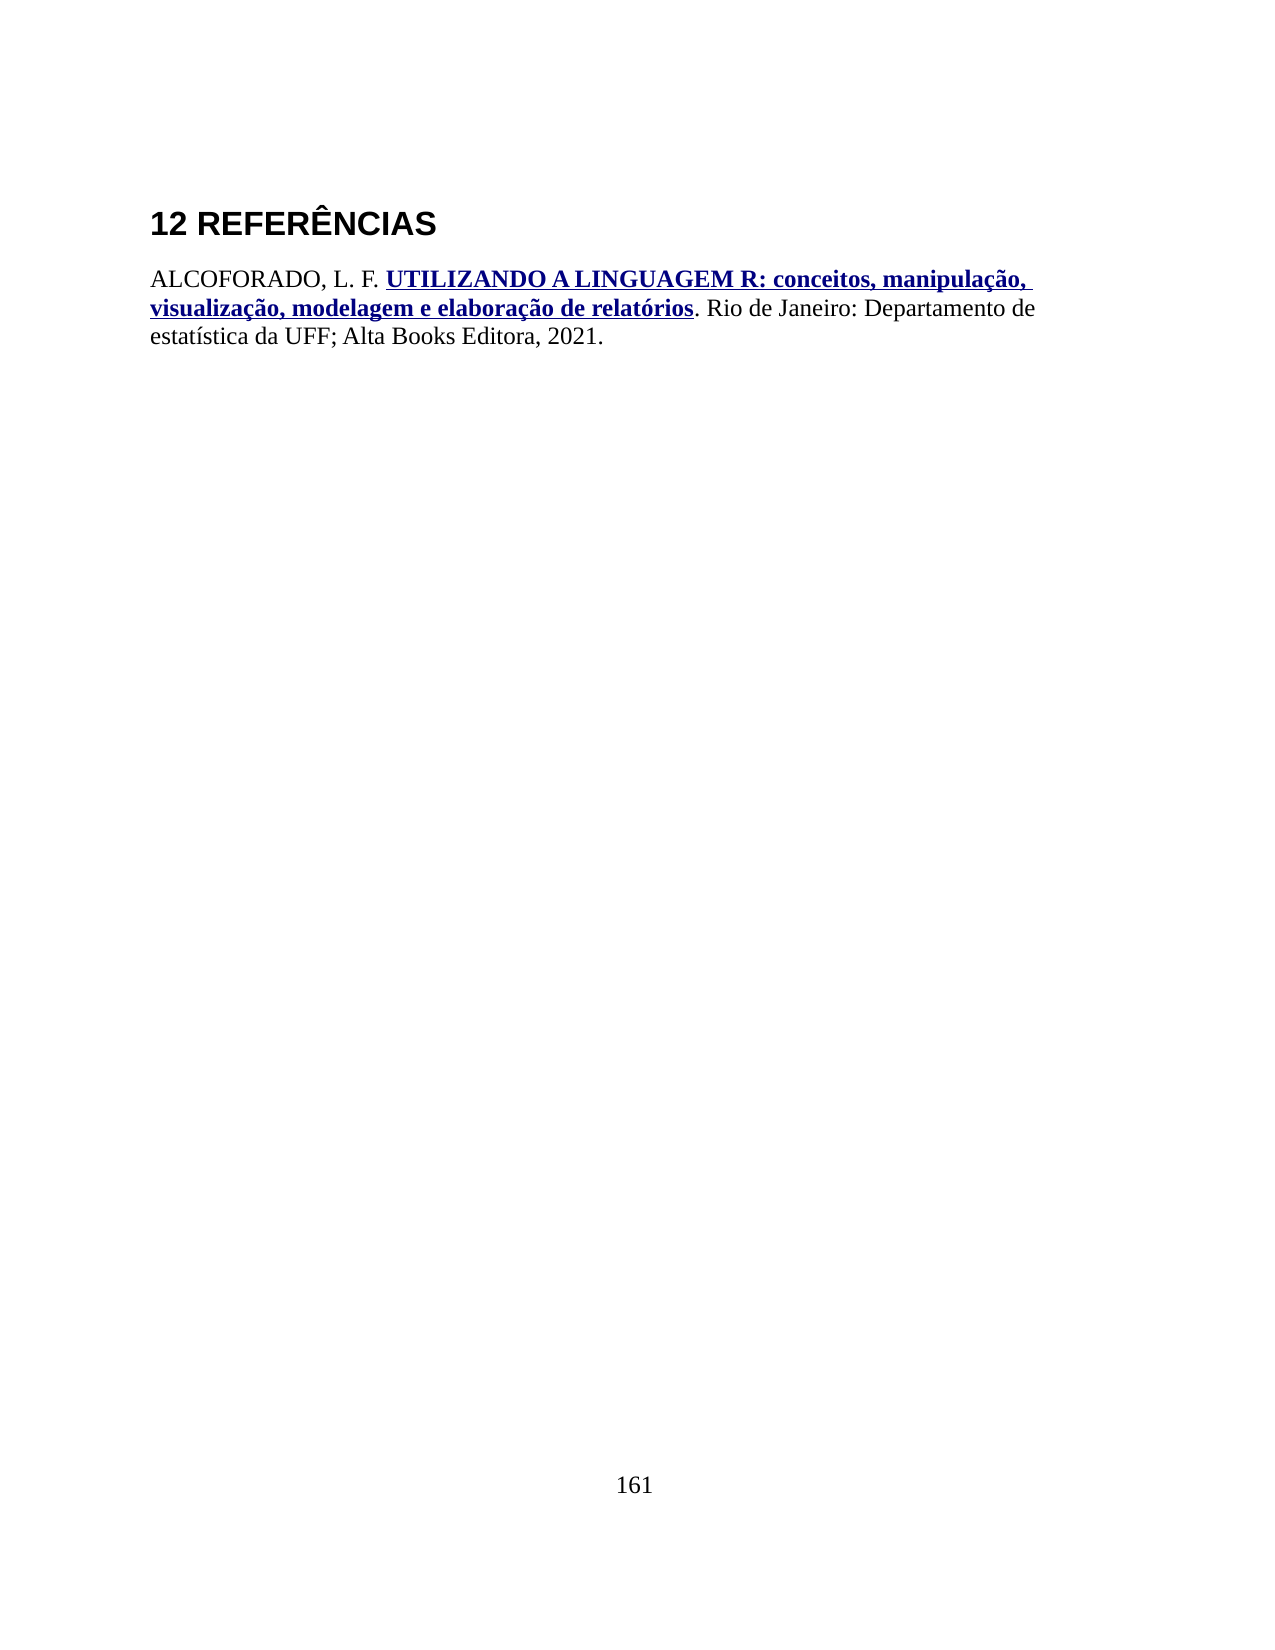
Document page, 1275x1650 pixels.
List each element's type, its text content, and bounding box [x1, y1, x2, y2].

subtitle 12 REFERÊNCIAS [150, 204, 1125, 242]
text ALCOFORADO, L. F. UTILIZANDO A LINGUAGEM R: conceitos, manipulação, visualização, modelagem e elaboração de relatórios. Rio de Janeiro: Departamento de estatística da UFF; Alta Books Editora, 2021. [150, 264, 1125, 350]
